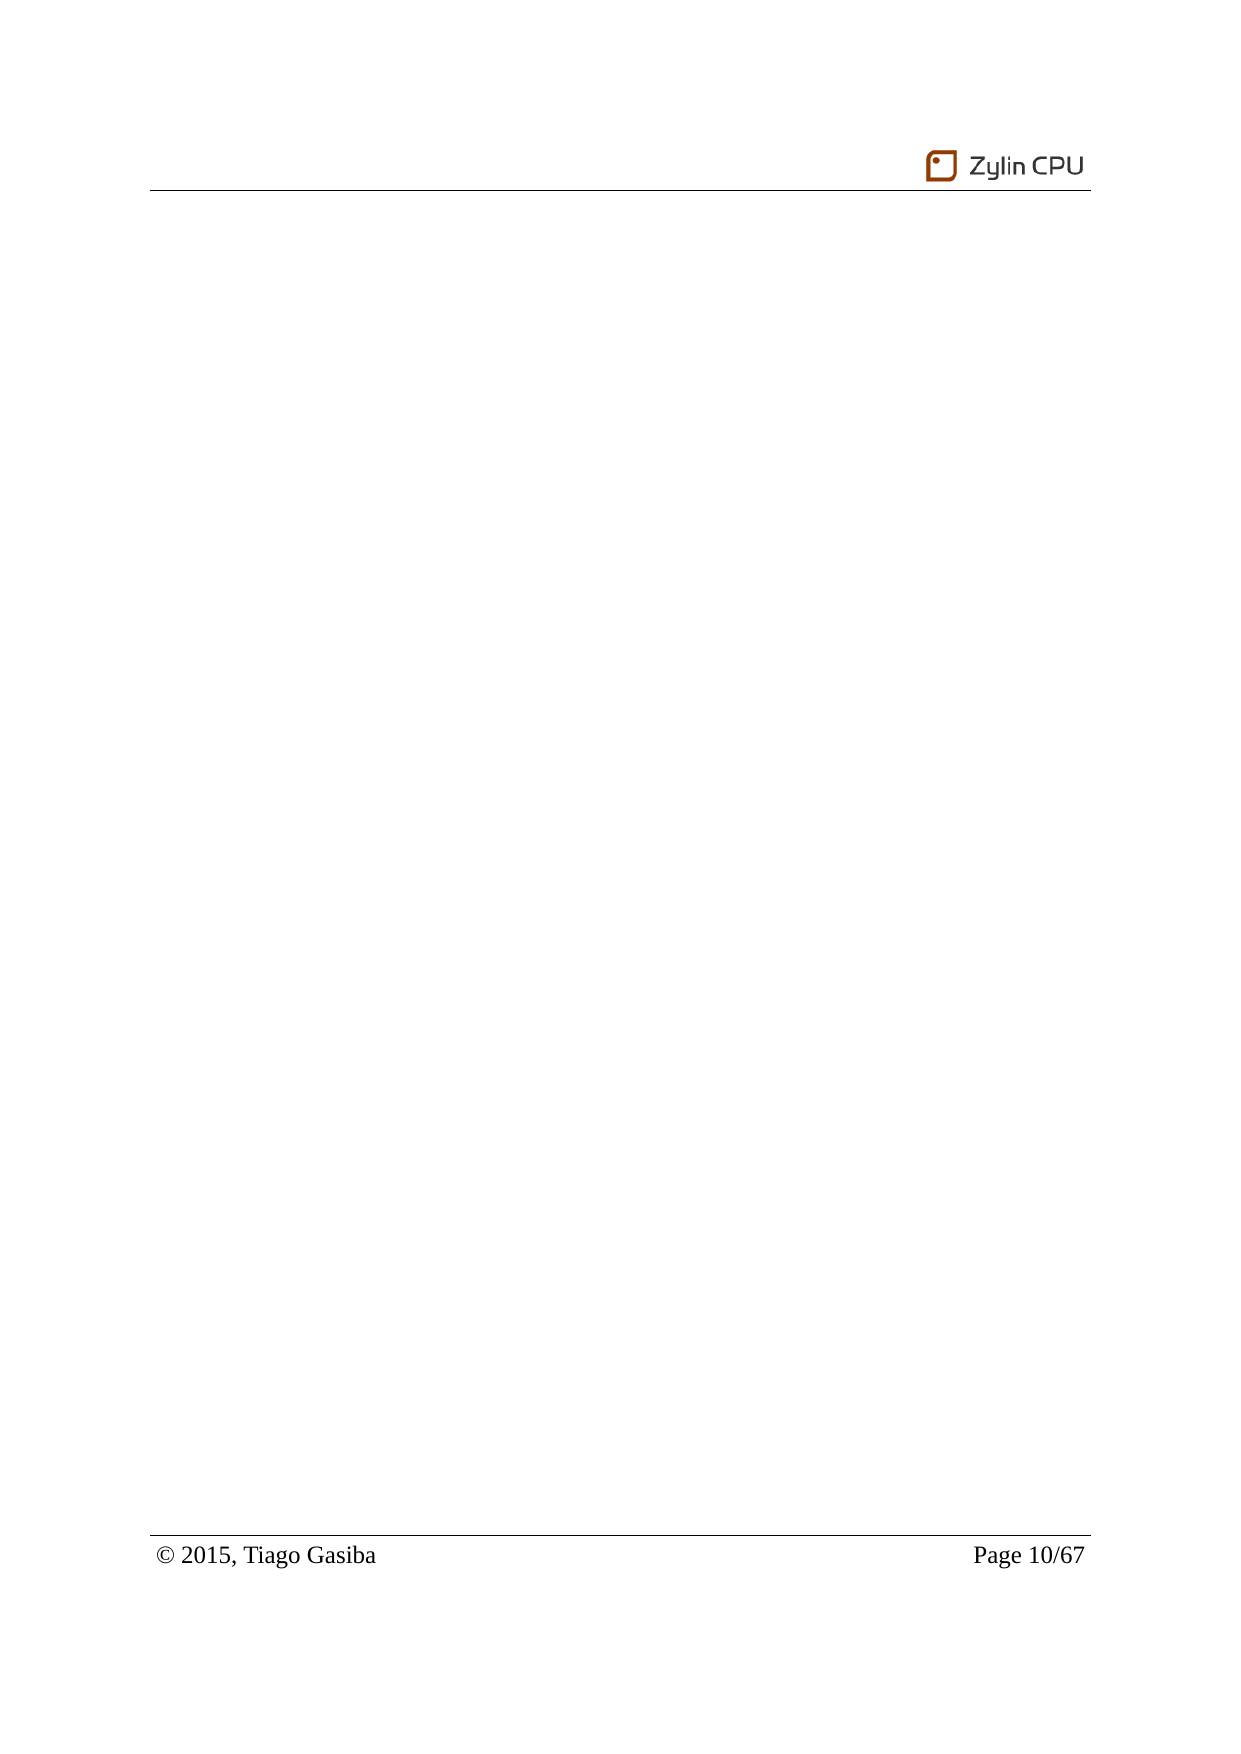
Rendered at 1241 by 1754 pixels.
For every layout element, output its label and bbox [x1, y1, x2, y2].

picture [922, 148, 1151, 185]
